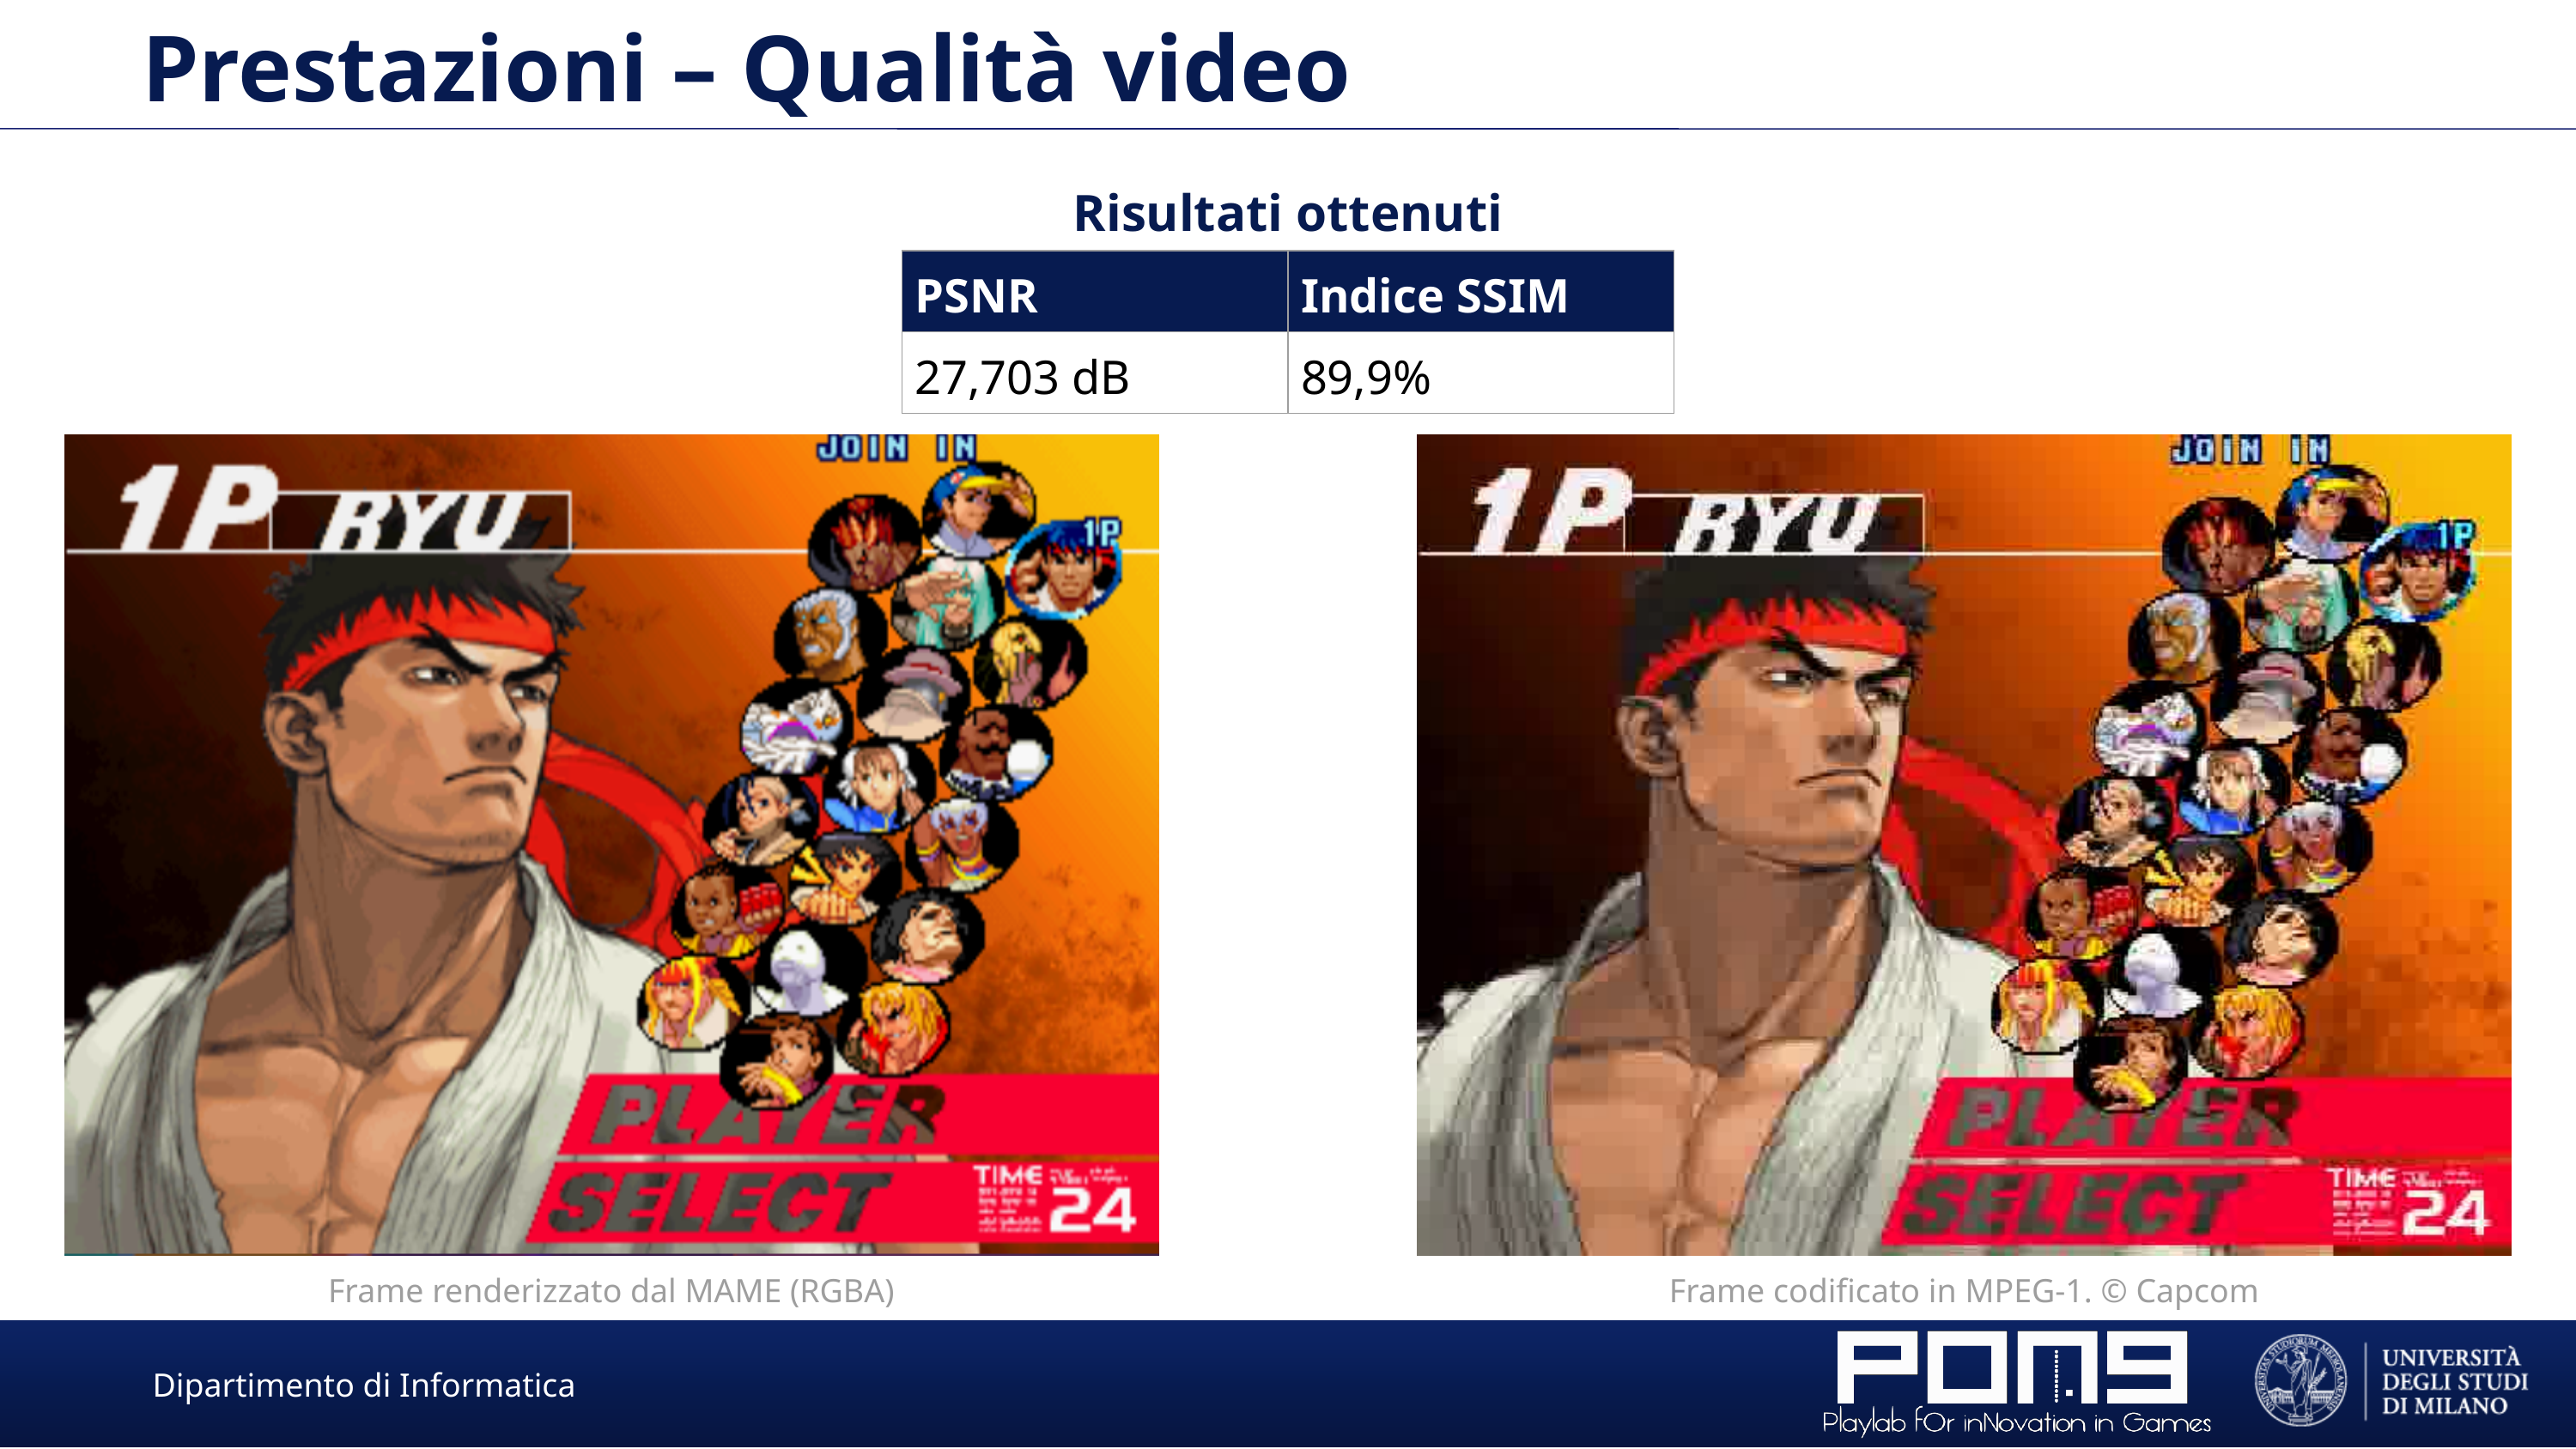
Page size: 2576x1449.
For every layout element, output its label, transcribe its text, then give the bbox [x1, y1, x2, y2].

table_cell 89,9% [1289, 332, 1674, 413]
table_cell PSNR [902, 252, 1287, 331]
title Prestazioni – Qualità video [118, 0, 2308, 124]
text_box Dipartimento di Informatica [129, 1336, 1245, 1433]
picture [1417, 434, 2512, 1256]
table_cell Indice SSIM [1289, 252, 1674, 331]
picture [64, 434, 1159, 1256]
text_box Frame codificato in MPEG-1. © Capcom [1417, 1258, 2512, 1323]
table_cell 27,703 dB [902, 332, 1287, 413]
text_box Frame renderizzato dal MAME (RGBA) [64, 1258, 1159, 1323]
table_header Risultati ottenuti [902, 166, 1674, 250]
picture [0, 1320, 2576, 1447]
